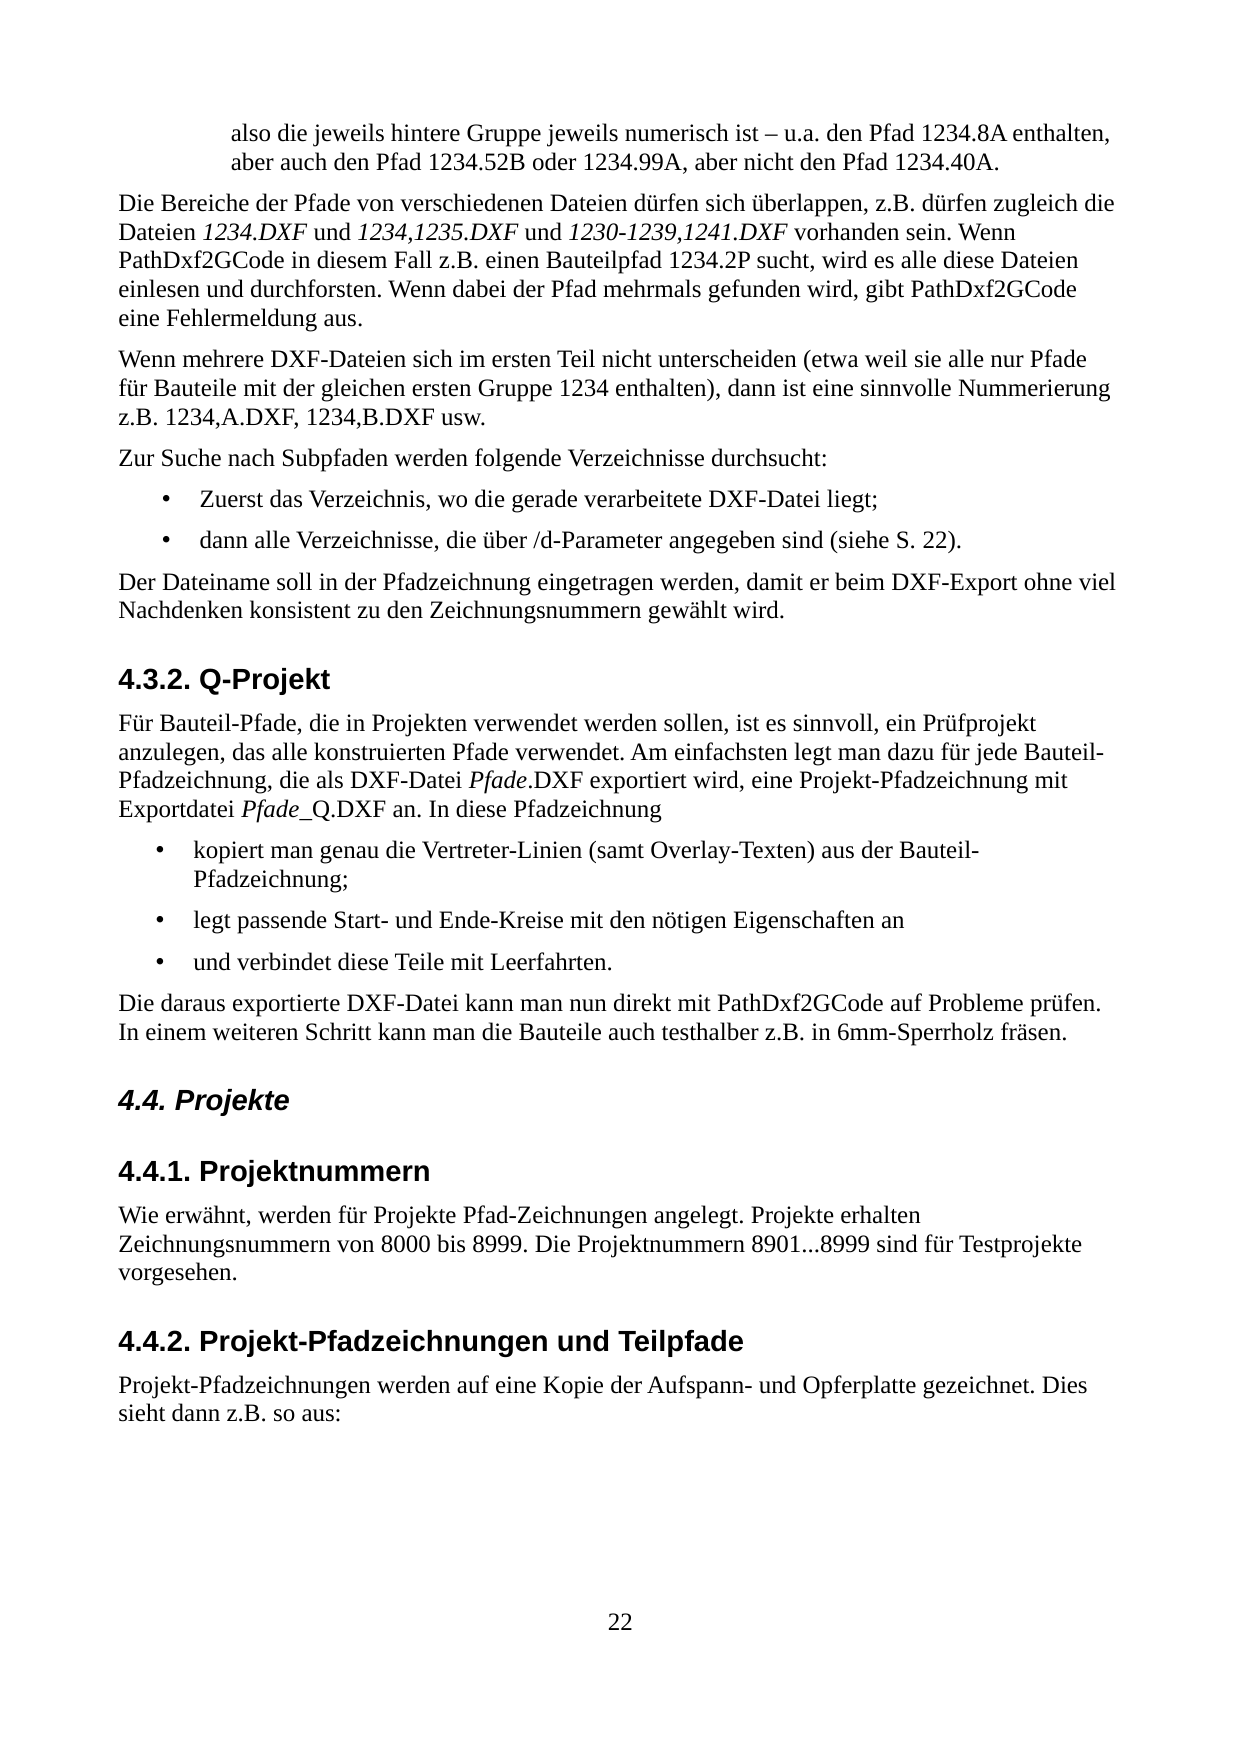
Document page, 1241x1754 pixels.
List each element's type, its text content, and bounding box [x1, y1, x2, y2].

list und verbindet diese Teile mit Leerfahrten. [156, 947, 1122, 975]
text Projekt-Pfadzeichnungen werden auf eine Kopie der Aufspann- und Opferplatte gezeichnet. Dies sieht dann z.B. so aus: [118, 1370, 1122, 1427]
subtitle 4.4.1. Projektnummern [118, 1154, 1122, 1187]
text Die daraus exportierte DXF-Datei kann man nun direkt mit PathDxf2GCode auf Probleme prüfen. In einem weiteren Schritt kann man die Bauteile auch testhalber z.B. in 6mm-Sperrholz fräsen. [118, 988, 1122, 1045]
text Wenn mehrere DXF-Dateien sich im ersten Teil nicht unterscheiden (etwa weil sie alle nur Pfade für Bauteile mit der gleichen ersten Gruppe 1234 enthalten), dann ist eine sinnvolle Nummerierung z.B. 1234,A.DXF, 1234,B.DXF usw. [118, 344, 1122, 431]
text Der Dateiname soll in der Pfadzeichnung eingetragen werden, damit er beim DXF-Export ohne viel Nachdenken konsistent zu den Zeichnungsnummern gewählt wird. [118, 567, 1122, 624]
list dann alle Verzeichnisse, die über /d-Parameter angegeben sind (siehe S. 21). [162, 526, 1122, 554]
subtitle 4.4. Projekte [118, 1083, 1122, 1116]
list Zuerst das Verzeichnis, wo die gerade verarbeitete DXF-Datei liegt; [162, 484, 1122, 513]
list legt passende Start- und Ende-Kreise mit den nötigen Eigenschaften an [156, 905, 1122, 934]
text Die Bereiche der Pfade von verschiedenen Dateien dürfen sich überlappen, z.B. dürfen zugleich die Dateien 1234.DXF und 1234,1235.DXF und 1230-1239,1241.DXF vorhanden sein. Wenn PathDxf2GCode in diesem Fall z.B. einen Bauteilpfad 1234.2P sucht, wird es alle diese Dateien einlesen und durchforsten. Wenn dabei der Pfad mehrmals gefunden wird, gibt PathDxf2GCode eine Fehlermeldung aus. [118, 188, 1122, 332]
subtitle 4.3.2. Q-Projekt [118, 662, 1122, 695]
list also die jeweils hintere Gruppe jeweils numerisch ist – u.a. den Pfad 1234.8A enthalten, aber auch den Pfad 1234.52B oder 1234.99A, aber nicht den Pfad 1234.40A. [193, 118, 1122, 176]
text Für Bauteil-Pfade, die in Projekten verwendet werden sollen, ist es sinnvoll, ein Prüfprojekt anzulegen, das alle konstruierten Pfade verwendet. Am einfachsten legt man dazu für jede Bauteil-Pfadzeichnung, die als DXF-Datei Pfade.DXF exportiert wird, eine Projekt-Pfadzeichnung mit Exportdatei Pfade_Q.DXF an. In diese Pfadzeichnung [118, 708, 1122, 823]
text Zur Suche nach Subpfaden werden folgende Verzeichnisse durchsucht: [118, 443, 1122, 472]
text Wie erwähnt, werden für Projekte Pfad-Zeichnungen angelegt. Projekte erhalten Zeichnungsnummern von 8000 bis 8999. Die Projektnummern 8901...8999 sind für Testprojekte vorgesehen. [118, 1200, 1122, 1286]
subtitle 4.4.2. Projekt-Pfadzeichnungen und Teilpfade [118, 1324, 1122, 1357]
list kopiert man genau die Vertreter-Linien (samt Overlay-Texten) aus der Bauteil-Pfadzeichnung; [156, 835, 1122, 893]
